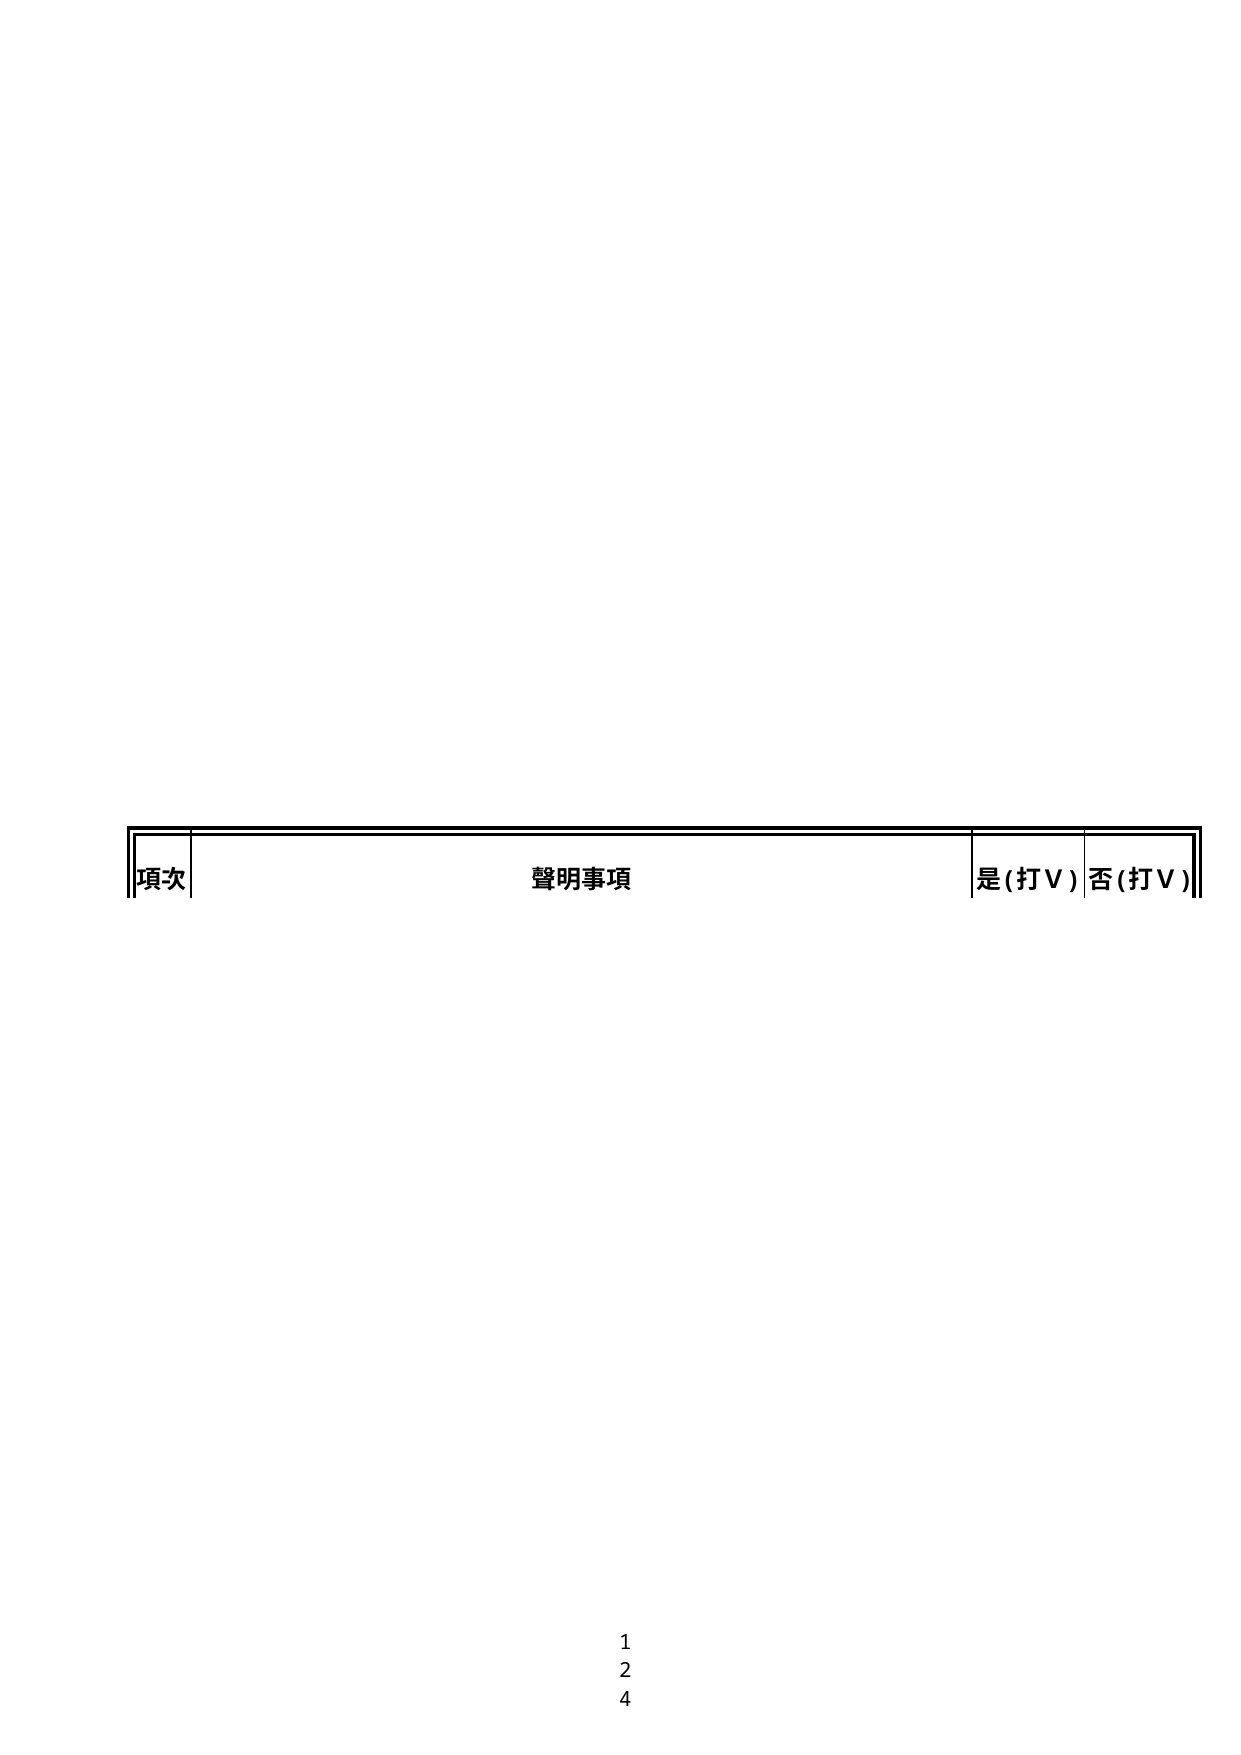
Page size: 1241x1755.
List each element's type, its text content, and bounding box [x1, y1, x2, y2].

table_header 否(打Ｖ) [1085, 830, 1197, 898]
table_header 聲明事項 [192, 836, 971, 898]
table_header 是(打Ｖ) [973, 836, 1084, 898]
table_header 項次 [132, 830, 190, 898]
